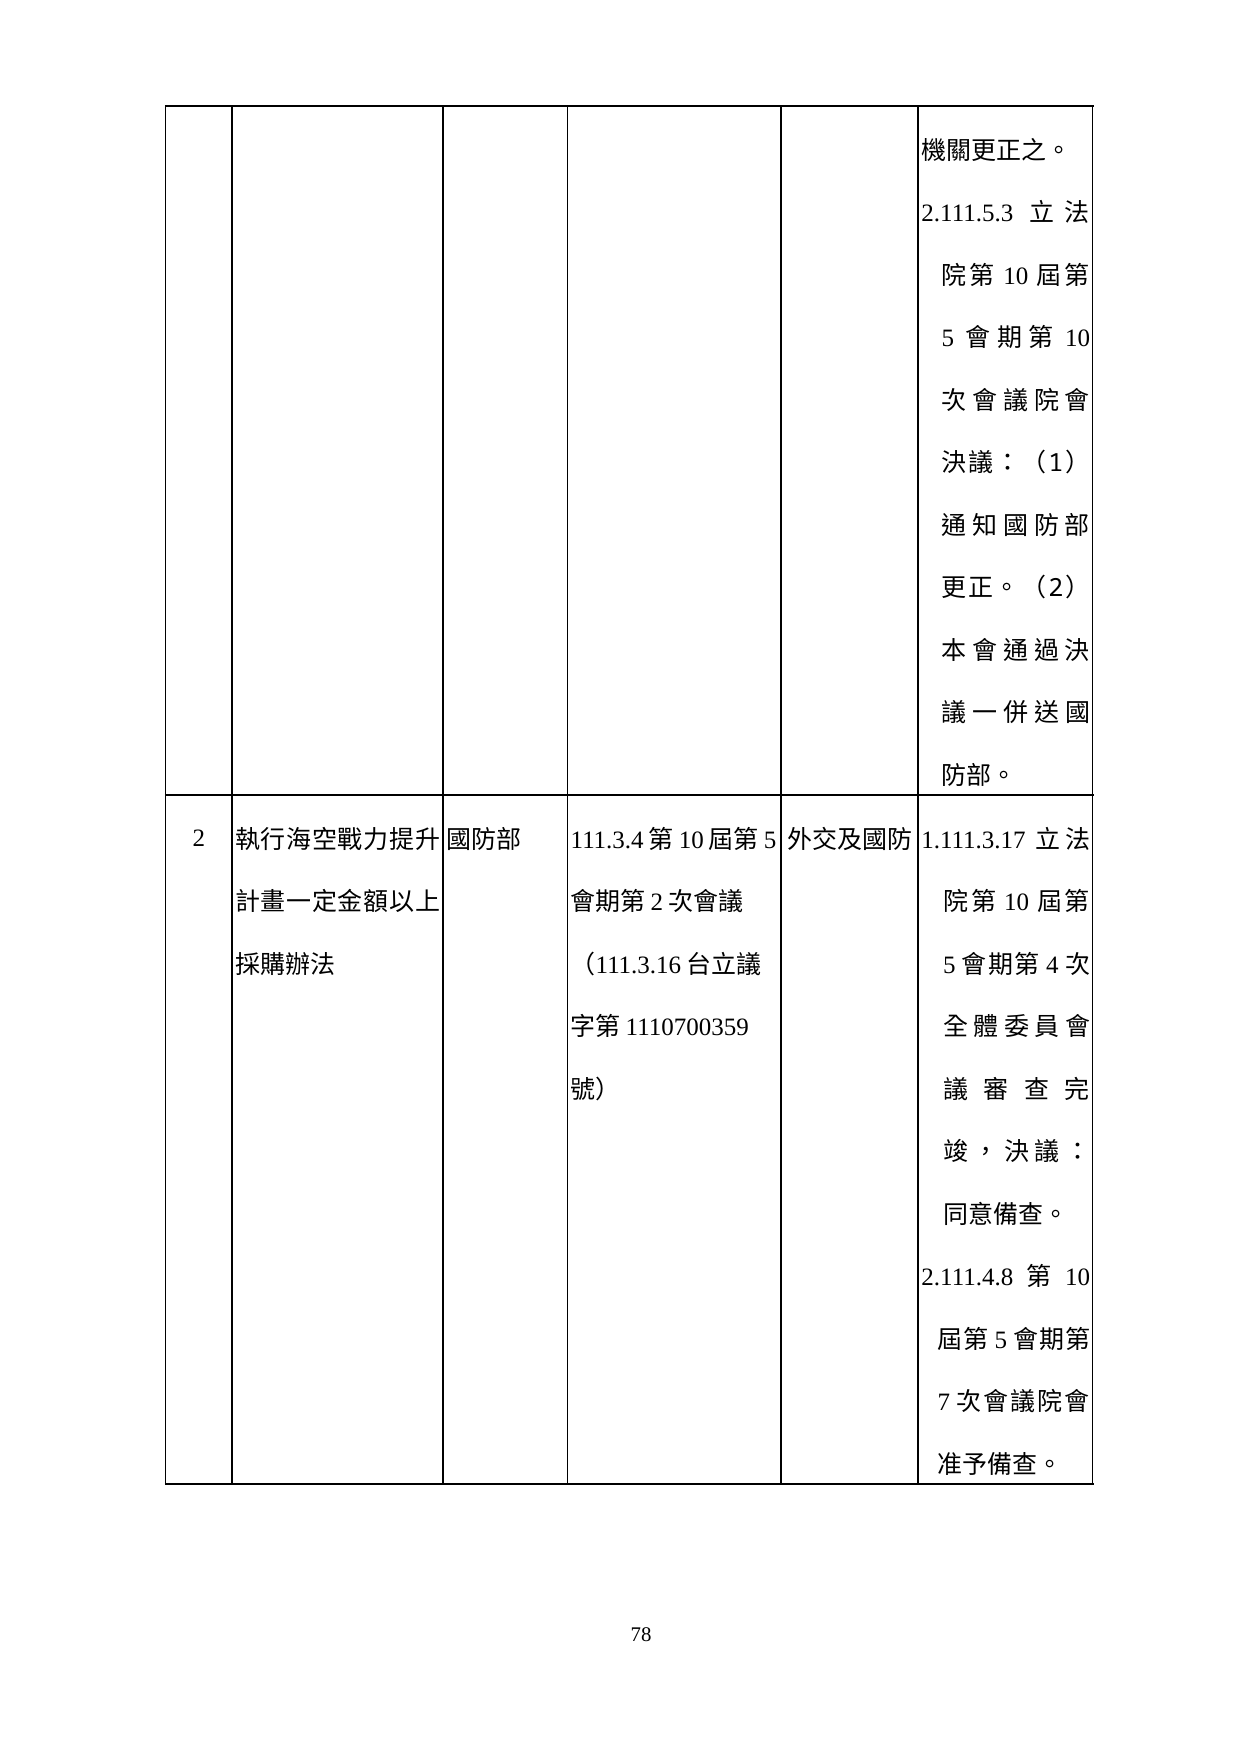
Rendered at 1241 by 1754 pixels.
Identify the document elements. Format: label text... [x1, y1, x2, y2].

table_cell 1.111.3.17立法院第10屆第5會期第4次全體委員會議審查完竣，決議：同意備查。 2.111.4.8第10屆第5會期第7次會議院會准予備查。 [919, 796, 1092, 1483]
table_cell [166, 107, 231, 794]
table_cell [233, 107, 442, 794]
table_cell 2 [166, 796, 231, 1483]
table_cell 執行海空戰力提升計畫一定金額以上採購辦法 [233, 796, 442, 1483]
table_cell 外交及國防 [782, 796, 917, 1483]
table_cell [444, 107, 567, 794]
table_cell 111.3.4第10屆第5會期第2次會議（111.3.16台立議字第1110700359號） [568, 796, 780, 1483]
table_cell [568, 107, 780, 794]
table_cell 機關更正之。 2.111.5.3立法院第10屆第5會期第10次會議院會決議：（1）通知國防部更正。（2）本會通過決議一併送國防部。 [919, 107, 1092, 794]
table_cell 國防部 [444, 796, 567, 1483]
table_cell [782, 107, 917, 794]
